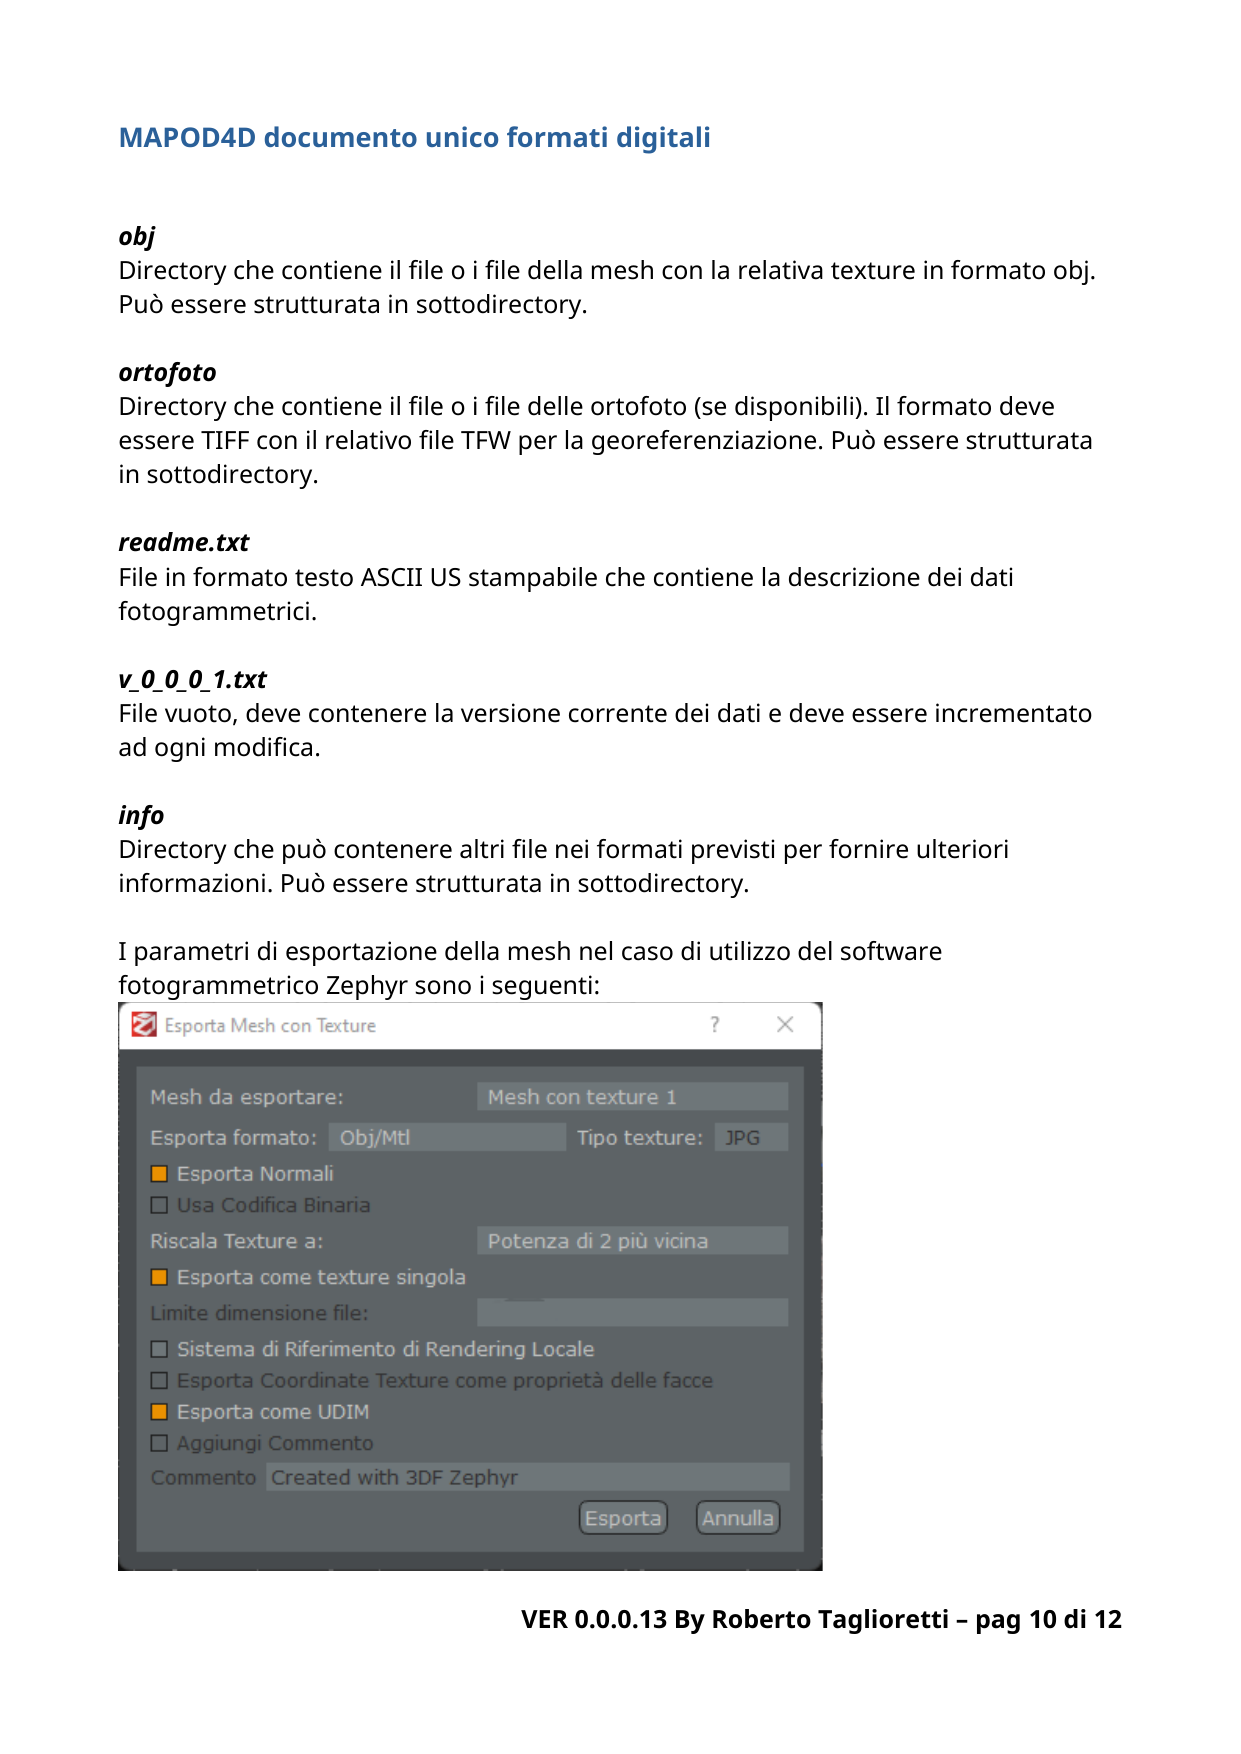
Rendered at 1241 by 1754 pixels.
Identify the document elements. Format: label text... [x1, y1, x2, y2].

text v_0_0_0_1.txt [118, 661, 1122, 695]
text Directory che contiene il file o i file delle ortofoto (se disponibili). Il formato deve essere TIFF con il relativo file TFW per la georeferenziazione. Può essere strutturata in sottodirectory. [118, 389, 1122, 491]
text Directory che contiene il file o i file della mesh con la relativa texture in formato obj. Può essere strutturata in sottodirectory. [118, 253, 1122, 321]
picture [118, 1002, 823, 1571]
text I parametri di esportazione della mesh nel caso di utilizzo del software fotogrammetrico Zephyr sono i seguenti: [118, 934, 1122, 1002]
text ortofoto [118, 355, 1122, 389]
text obj [118, 218, 1122, 253]
text Directory che può contenere altri file nei formati previsti per fornire ulteriori informazioni. Può essere strutturata in sottodirectory. [118, 832, 1122, 900]
text info [118, 798, 1122, 832]
text File vuoto, deve contenere la versione corrente dei dati e deve essere incrementato ad ogni modifica. [118, 695, 1122, 763]
text File in formato testo ASCII US stampabile che contiene la descrizione dei dati fotogrammetrici. [118, 559, 1122, 627]
text readme.txt [118, 525, 1122, 559]
